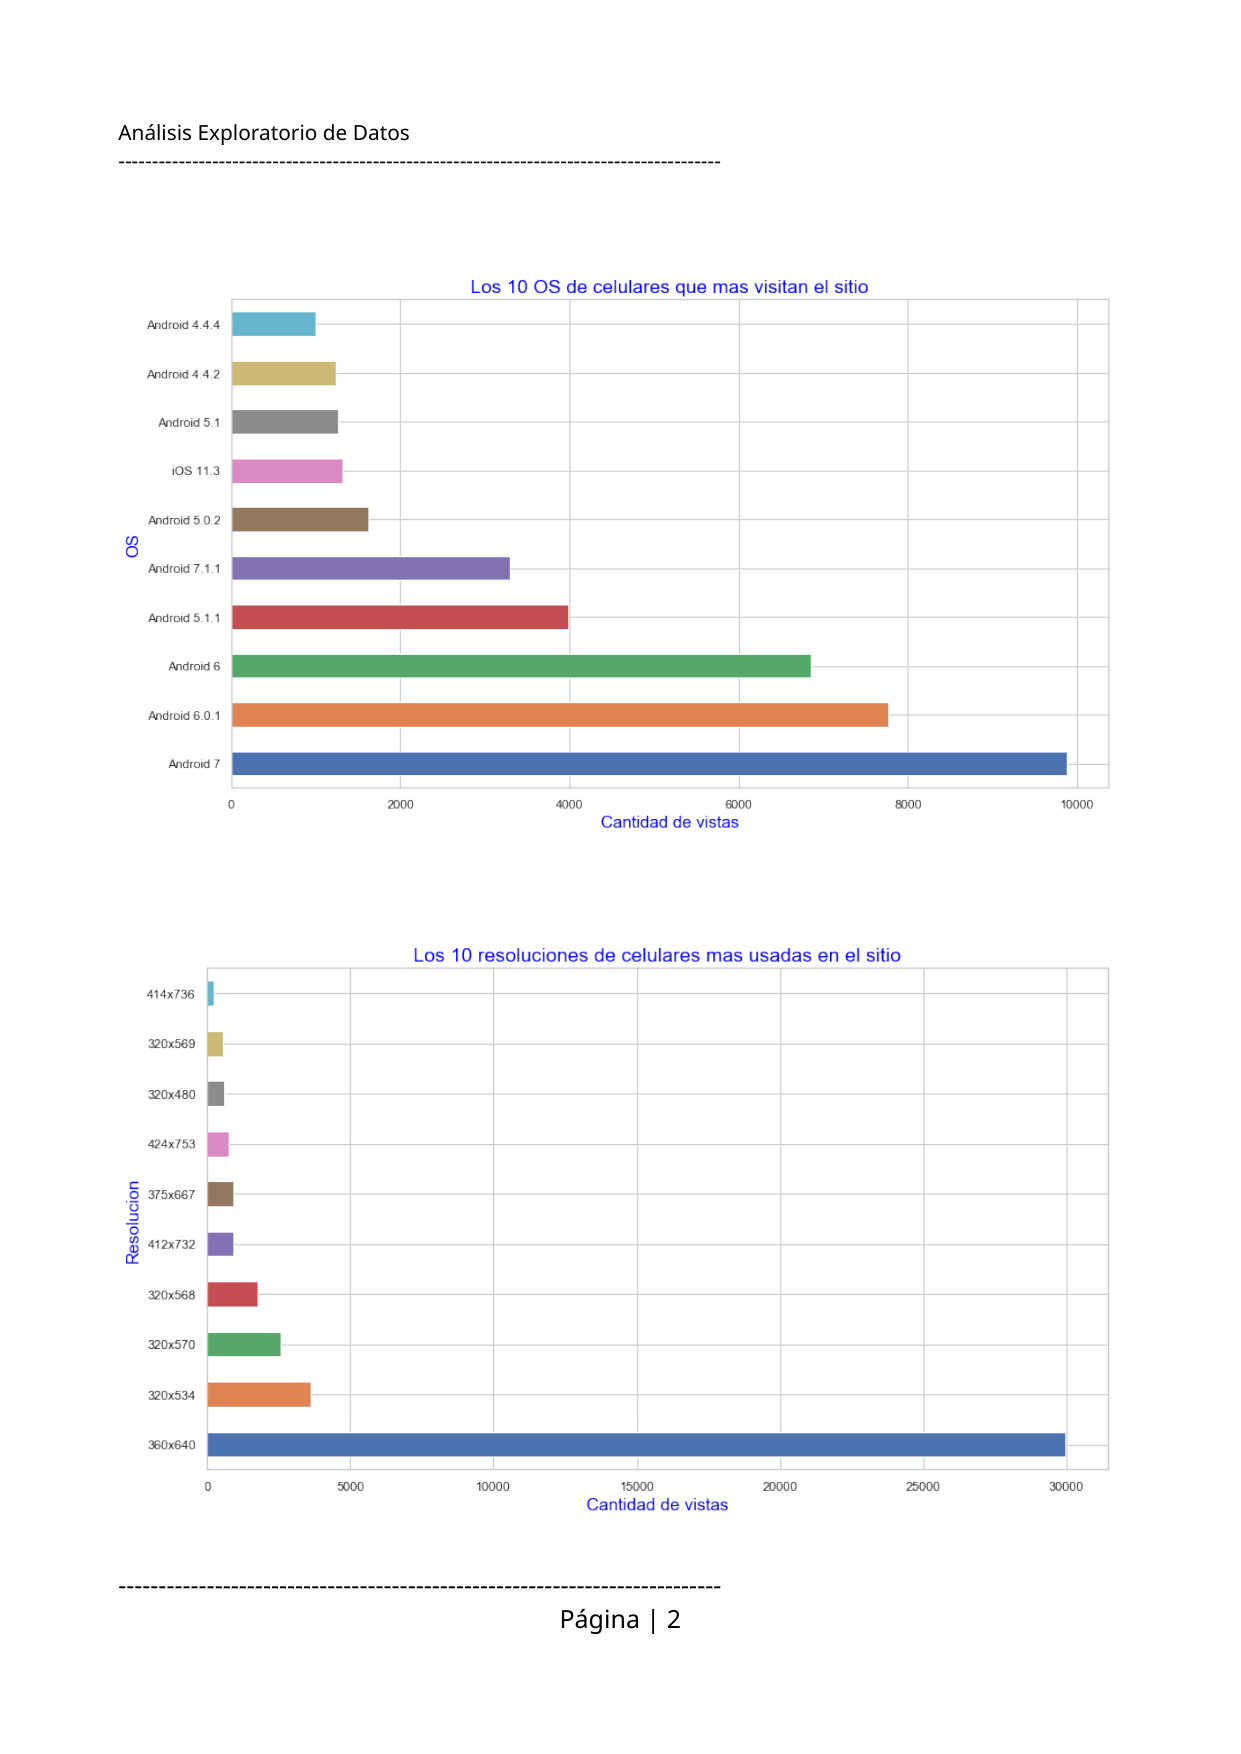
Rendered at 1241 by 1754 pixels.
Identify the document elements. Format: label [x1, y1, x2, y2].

picture [118, 272, 1123, 838]
picture [118, 940, 1123, 1521]
